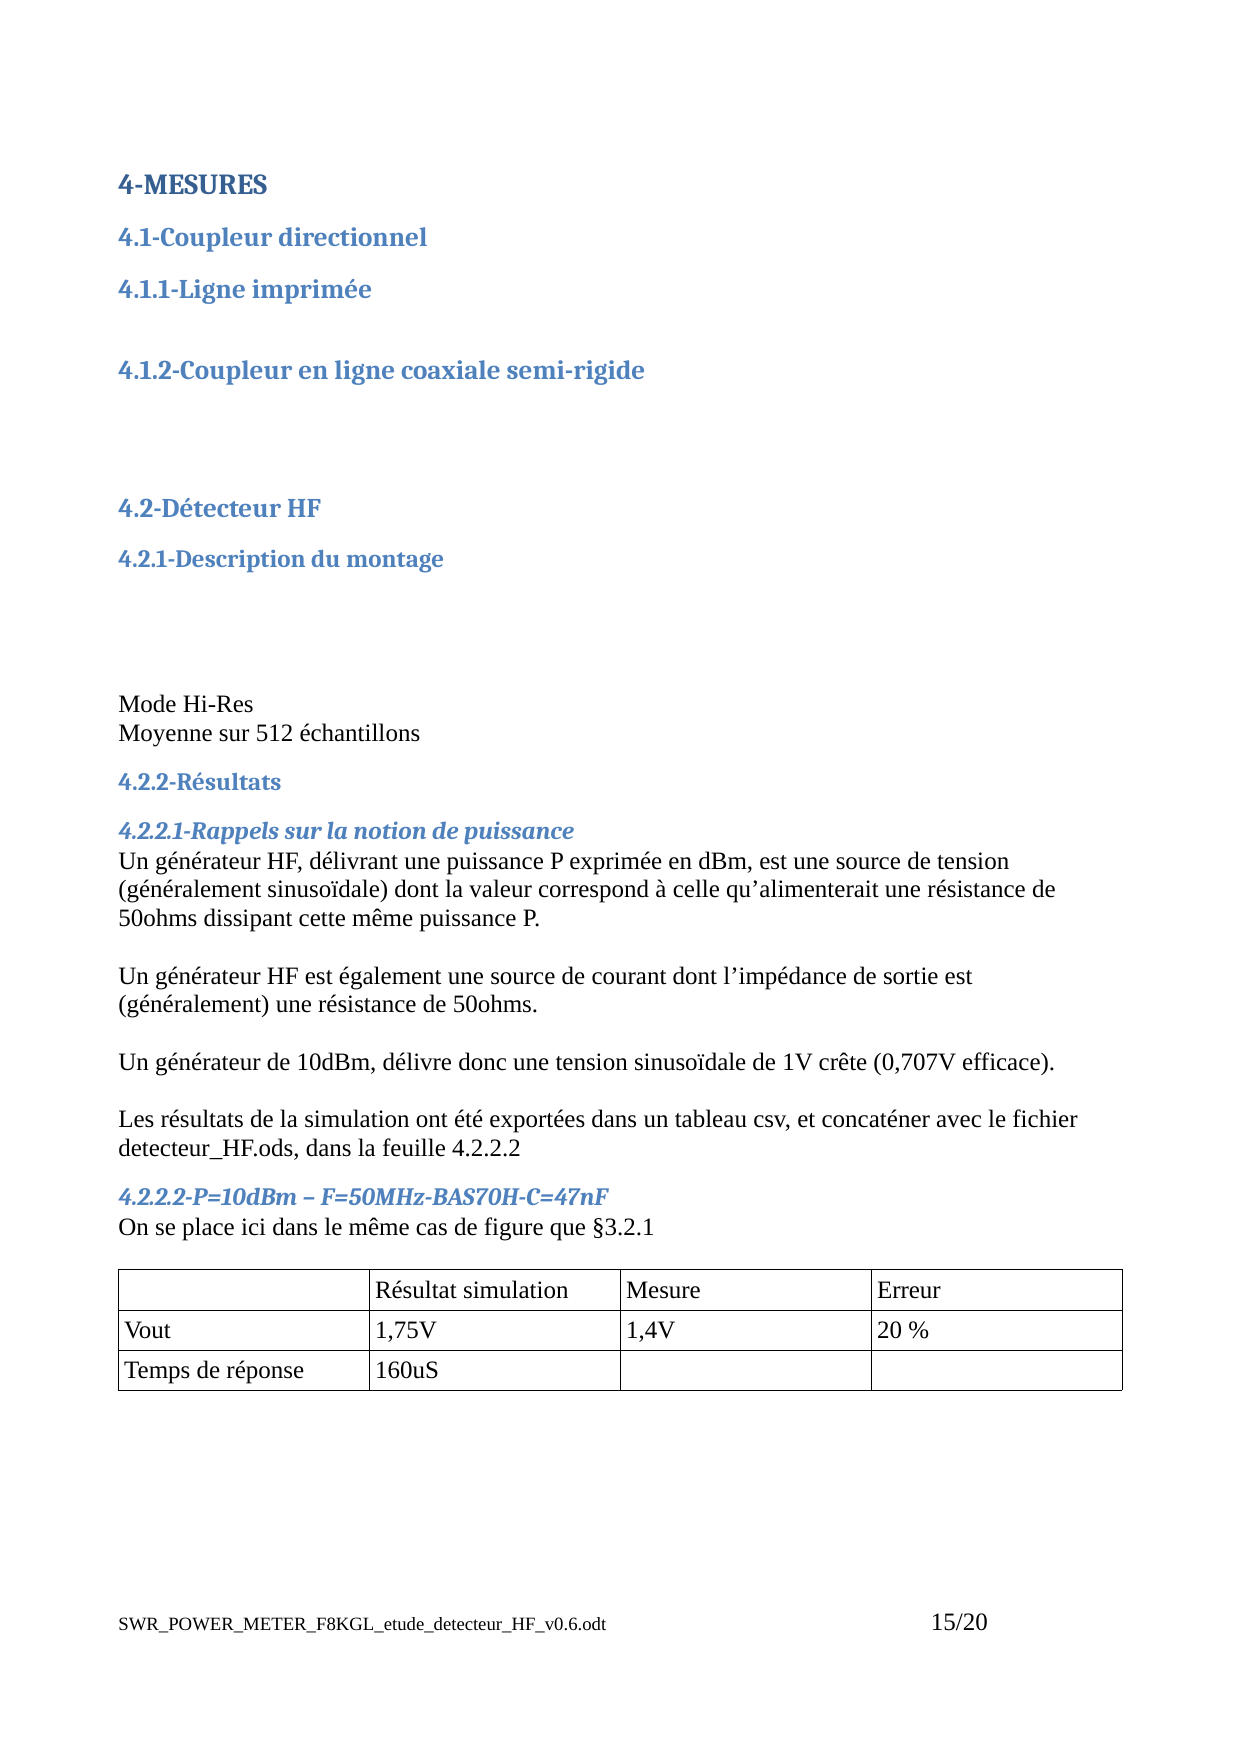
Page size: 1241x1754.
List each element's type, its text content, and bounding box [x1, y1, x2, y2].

subtitle 4-MESURES [118, 168, 1122, 202]
table_cell Vout [119, 1311, 369, 1350]
table_header Résultat simulation [370, 1270, 620, 1309]
table_cell Temps de réponse [119, 1351, 369, 1390]
text Un générateur HF est également une source de courant dont l’impédance de sortie est (généralement) une résistance de 50ohms. [118, 961, 1122, 1018]
table_cell [621, 1351, 871, 1390]
text Un générateur de 10dBm, délivre donc une tension sinusoïdale de 1V crête (0,707V efficace). [118, 1047, 1122, 1076]
table_header [119, 1270, 369, 1309]
subtitle 4.1.1-Ligne imprimée [118, 274, 1122, 306]
text On se place ici dans le même cas de figure que §3.2.1 [118, 1212, 1122, 1240]
subtitle 4.2.2-Résultats [118, 767, 1122, 796]
table_cell 160uS [370, 1351, 620, 1390]
table_cell [872, 1351, 1122, 1390]
subtitle 4.2-Détecteur HF [118, 493, 1122, 524]
table_header Mesure [621, 1270, 871, 1309]
text Moyenne sur 512 échantillons [118, 718, 1122, 747]
table_cell 20 % [872, 1311, 1122, 1350]
subtitle 4.2.2.2-P=10dBm – F=50MHz-BAS70H-C=47nF [118, 1183, 1122, 1212]
table_cell 1,75V [370, 1311, 620, 1350]
text Les résultats de la simulation ont été exportées dans un tableau csv, et concaténer avec le fichier detecteur_HF.ods, dans la feuille 4.2.2.2 [118, 1104, 1122, 1162]
table_header Erreur [872, 1270, 1122, 1309]
subtitle 4.2.1-Description du montage [118, 545, 1122, 574]
subtitle 4.2.2.1-Rappels sur la notion de puissance [118, 817, 1122, 846]
text Mode Hi-Res [118, 689, 1122, 718]
text Un générateur HF, délivrant une puissance P exprimée en dBm, est une source de tension (généralement sinusoïdale) dont la valeur correspond à celle qu’alimenterait une résistance de 50ohms dissipant cette même puissance P. [118, 846, 1122, 932]
subtitle 4.1.2-Coupleur en ligne coaxiale semi-rigide [118, 355, 1122, 386]
table_cell 1,4V [621, 1311, 871, 1350]
subtitle 4.1-Coupleur directionnel [118, 222, 1122, 254]
